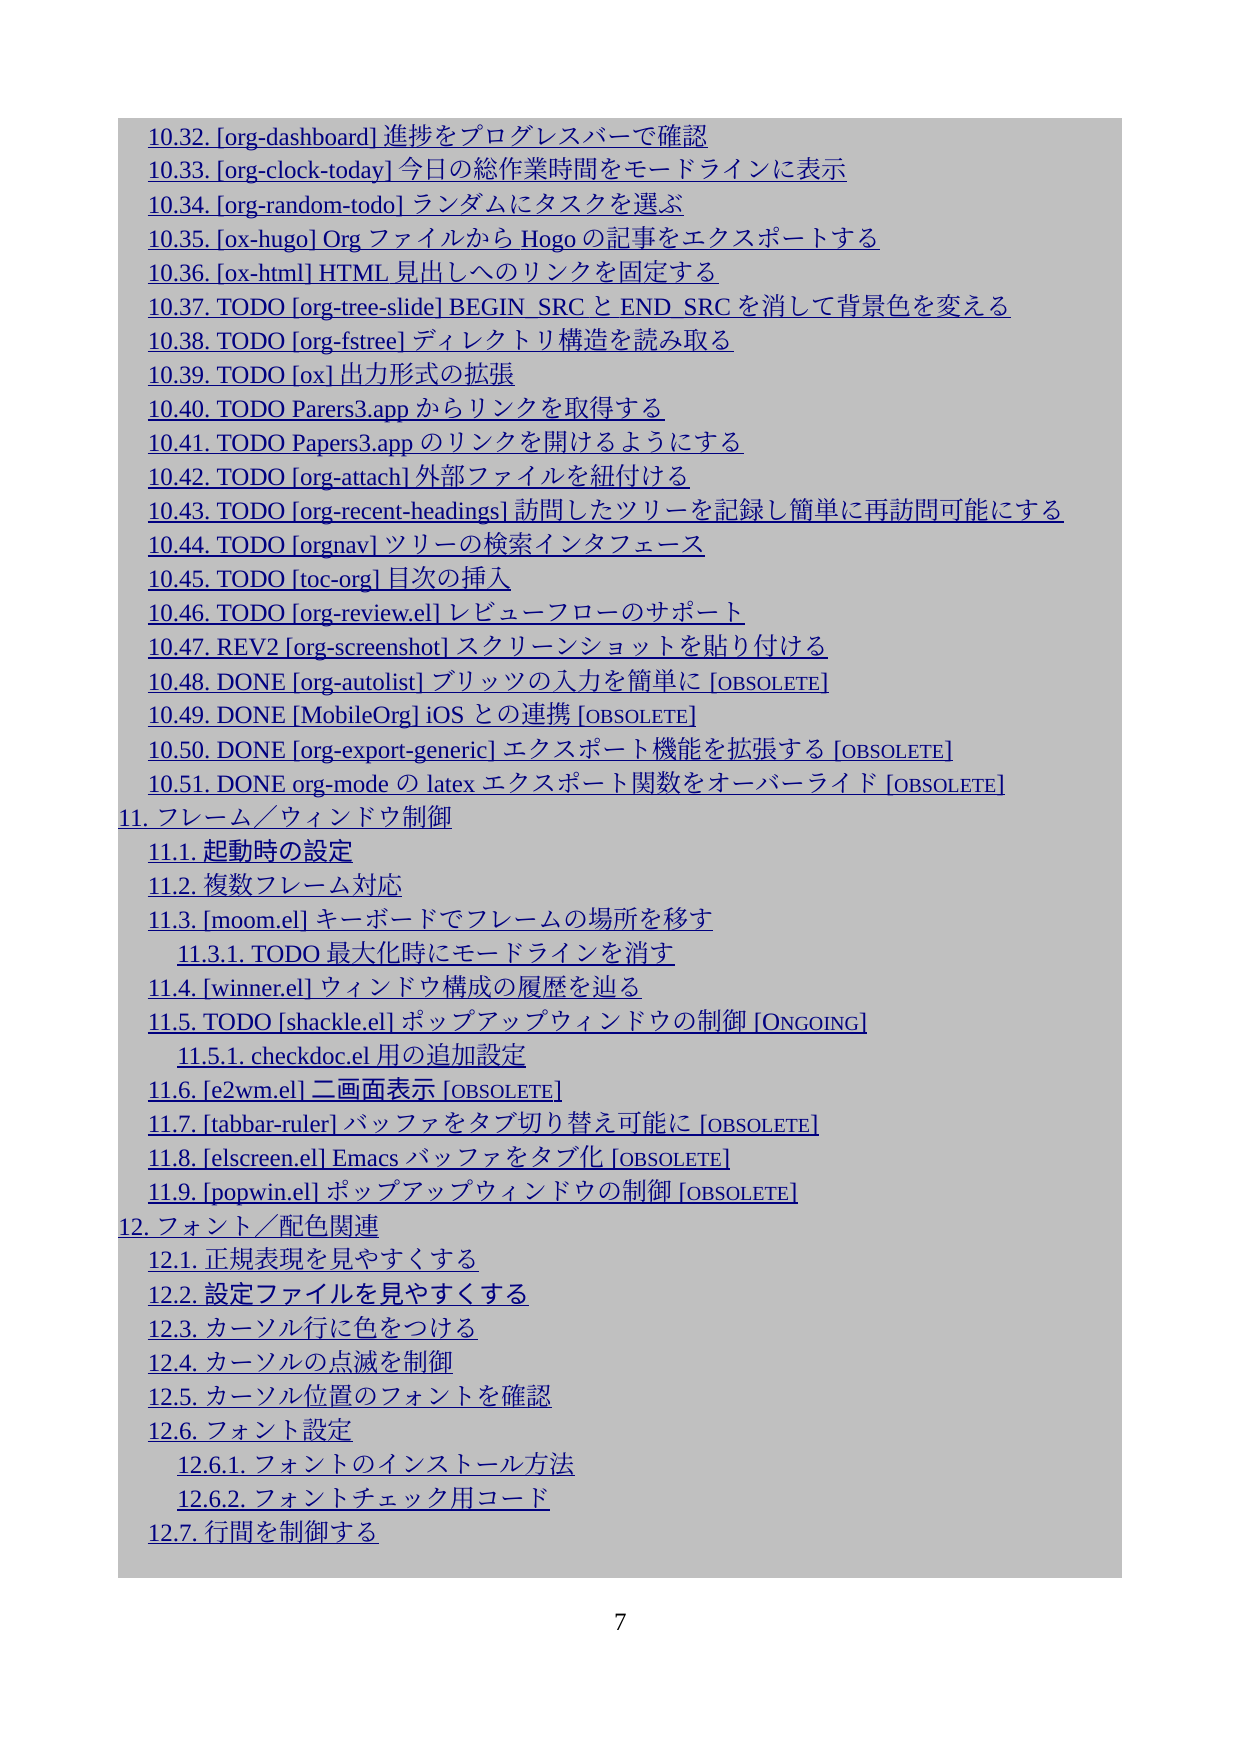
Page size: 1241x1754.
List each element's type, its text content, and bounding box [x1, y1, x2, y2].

text 11.5. TODO [shackle.el] ポップアップウィンドウの制御 [Ongoing] [148, 1004, 1122, 1038]
text 10.51. DONE org-mode の latex エクスポート関数をオーバーライド [obsolete] [148, 765, 1122, 799]
text 12.1. 正規表現を見やすくする [148, 1242, 1122, 1276]
text 10.32. [org-dashboard] 進捗をプログレスバーで確認 [148, 118, 1122, 152]
text 12.7. 行間を制御する [148, 1515, 1122, 1549]
text 11.3. [moom.el] キーボードでフレームの場所を移す [148, 902, 1122, 936]
text 10.38. TODO [org-fstree] ディレクトリ構造を読み取る [148, 322, 1122, 357]
text 11.3.1. TODO 最大化時にモードラインを消す [177, 936, 1122, 970]
text 10.43. TODO [org-recent-headings] 訪問したツリーを記録し簡単に再訪問可能にする [148, 493, 1122, 527]
text 11.2. 複数フレーム対応 [148, 867, 1122, 902]
text 10.45. TODO [toc-org] 目次の挿入 [148, 561, 1122, 595]
text 12.6.1. フォントのインストール方法 [177, 1447, 1122, 1481]
text 12. フォント／配色関連 [118, 1208, 1122, 1242]
text 10.41. TODO Papers3.app のリンクを開けるようにする [148, 425, 1122, 459]
text 12.4. カーソルの点滅を制御 [148, 1344, 1122, 1378]
text 12.6.2. フォントチェック用コード [177, 1481, 1122, 1515]
text 10.33. [org-clock-today] 今日の総作業時間をモードラインに表示 [148, 152, 1122, 186]
text 10.40. TODO Parers3.app からリンクを取得する [148, 391, 1122, 425]
text 10.39. TODO [ox] 出力形式の拡張 [148, 357, 1122, 391]
text 12.2. 設定ファイルを見やすくする [148, 1276, 1122, 1310]
text 10.47. REV2 [org-screenshot] スクリーンショットを貼り付ける [148, 629, 1122, 663]
text 11. フレーム／ウィンドウ制御 [118, 799, 1122, 833]
text 12.3. カーソル行に色をつける [148, 1310, 1122, 1344]
text 11.9. [popwin.el] ポップアップウィンドウの制御 [obsolete] [148, 1174, 1122, 1208]
text 10.42. TODO [org-attach] 外部ファイルを紐付ける [148, 459, 1122, 493]
text 11.7. [tabbar-ruler] バッファをタブ切り替え可能に [obsolete] [148, 1106, 1122, 1140]
text 10.36. [ox-html] HTML見出しへのリンクを固定する [148, 254, 1122, 288]
text 11.4. [winner.el] ウィンドウ構成の履歴を辿る [148, 970, 1122, 1004]
text 12.5. カーソル位置のフォントを確認 [148, 1378, 1122, 1412]
text 10.46. TODO [org-review.el] レビューフローのサポート [148, 595, 1122, 629]
text 10.44. TODO [orgnav] ツリーの検索インタフェース [148, 527, 1122, 561]
text 10.49. DONE [MobileOrg] iOS との連携 [obsolete] [148, 697, 1122, 731]
text 11.5.1. checkdoc.el 用の追加設定 [177, 1038, 1122, 1072]
text 12.6. フォント設定 [148, 1412, 1122, 1447]
text 11.8. [elscreen.el] Emacs バッファをタブ化 [obsolete] [148, 1140, 1122, 1174]
text 10.34. [org-random-todo] ランダムにタスクを選ぶ [148, 186, 1122, 220]
text 11.1. 起動時の設定 [148, 833, 1122, 867]
text 11.6. [e2wm.el] 二画面表示 [obsolete] [148, 1072, 1122, 1106]
text 10.50. DONE [org-export-generic] エクスポート機能を拡張する [obsolete] [148, 731, 1122, 765]
text 10.35. [ox-hugo] OrgファイルからHogoの記事をエクスポートする [148, 220, 1122, 254]
text 10.48. DONE [org-autolist] ブリッツの入力を簡単に [obsolete] [148, 663, 1122, 697]
text 10.37. TODO [org-tree-slide] BEGIN_SRCとEND_SRCを消して背景色を変える [148, 288, 1122, 322]
